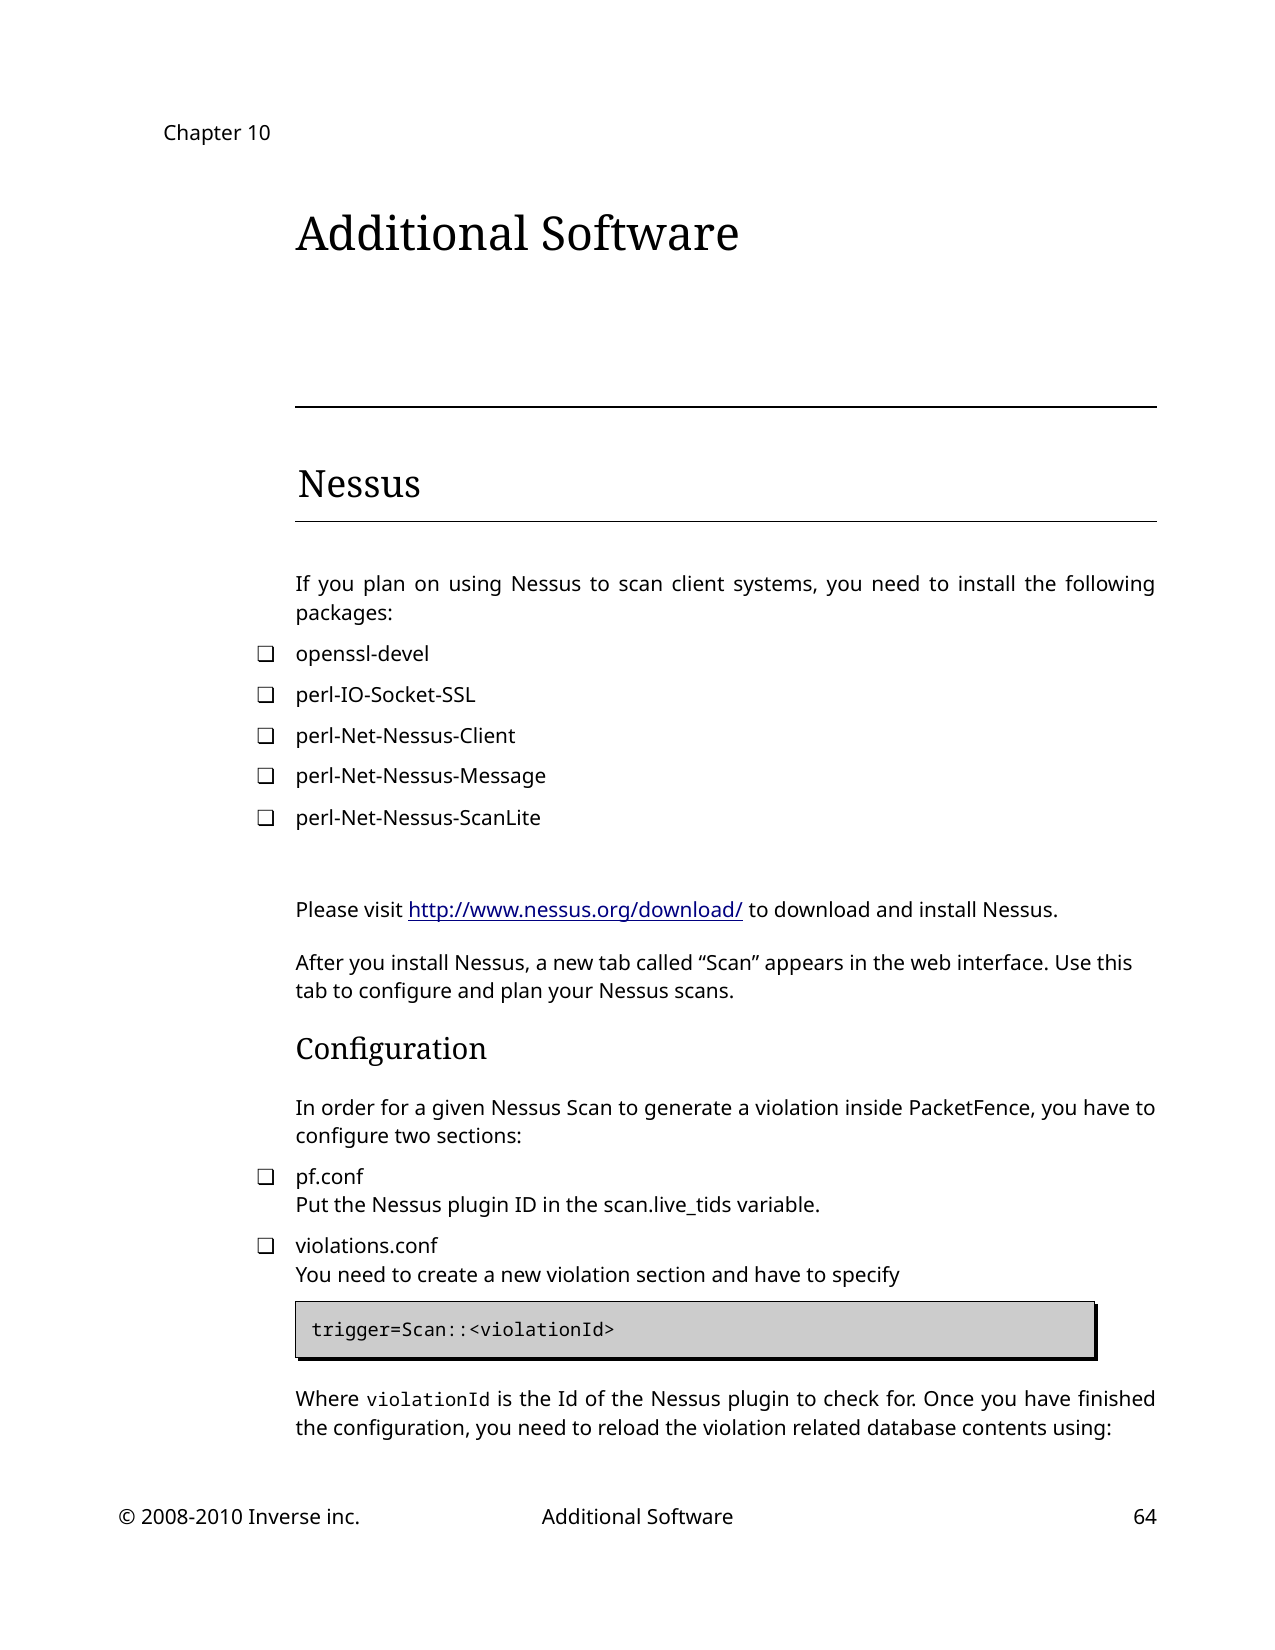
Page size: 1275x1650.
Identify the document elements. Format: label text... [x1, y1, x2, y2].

subtitle Additional Software [295, 201, 1157, 406]
text trigger=Scan::<violationId> [296, 1302, 1094, 1357]
list ❏ openssl-devel [256, 639, 1157, 667]
list ❏ perl-IO-Socket-SSL [256, 680, 1157, 708]
list ❏ perl-Net-Nessus-Message [256, 762, 1157, 790]
list ❏ perl-Net-Nessus-ScanLite [256, 803, 1157, 831]
text If you plan on using Nessus to scan client systems, you need to install the following packages: [295, 569, 1157, 626]
text Where violationId is the Id of the Nessus plugin to check for. Once you have finished the configuration, you need to reload the violation related database contents using: [295, 1384, 1157, 1441]
list ❏ violations.conf You need to create a new violation section and have to specify [256, 1231, 1157, 1288]
subtitle Configuration [295, 1028, 1157, 1068]
list ❏ pf.conf Put the Nessus plugin ID in the scan.live_tids variable. [256, 1162, 1157, 1219]
text After you install Nessus, a new tab called “Scan” appears in the web interface. Use this tab to configure and plan your Nessus scans. [295, 948, 1157, 1004]
text In order for a given Nessus Scan to generate a violation inside PacketFence, you have to configure two sections: [295, 1093, 1157, 1149]
list ❏ perl-Net-Nessus-Client [256, 721, 1157, 749]
subtitle Nessus [295, 458, 1157, 521]
text Please visit http://www.nessus.org/download/ to download and install Nessus. [295, 896, 1157, 924]
